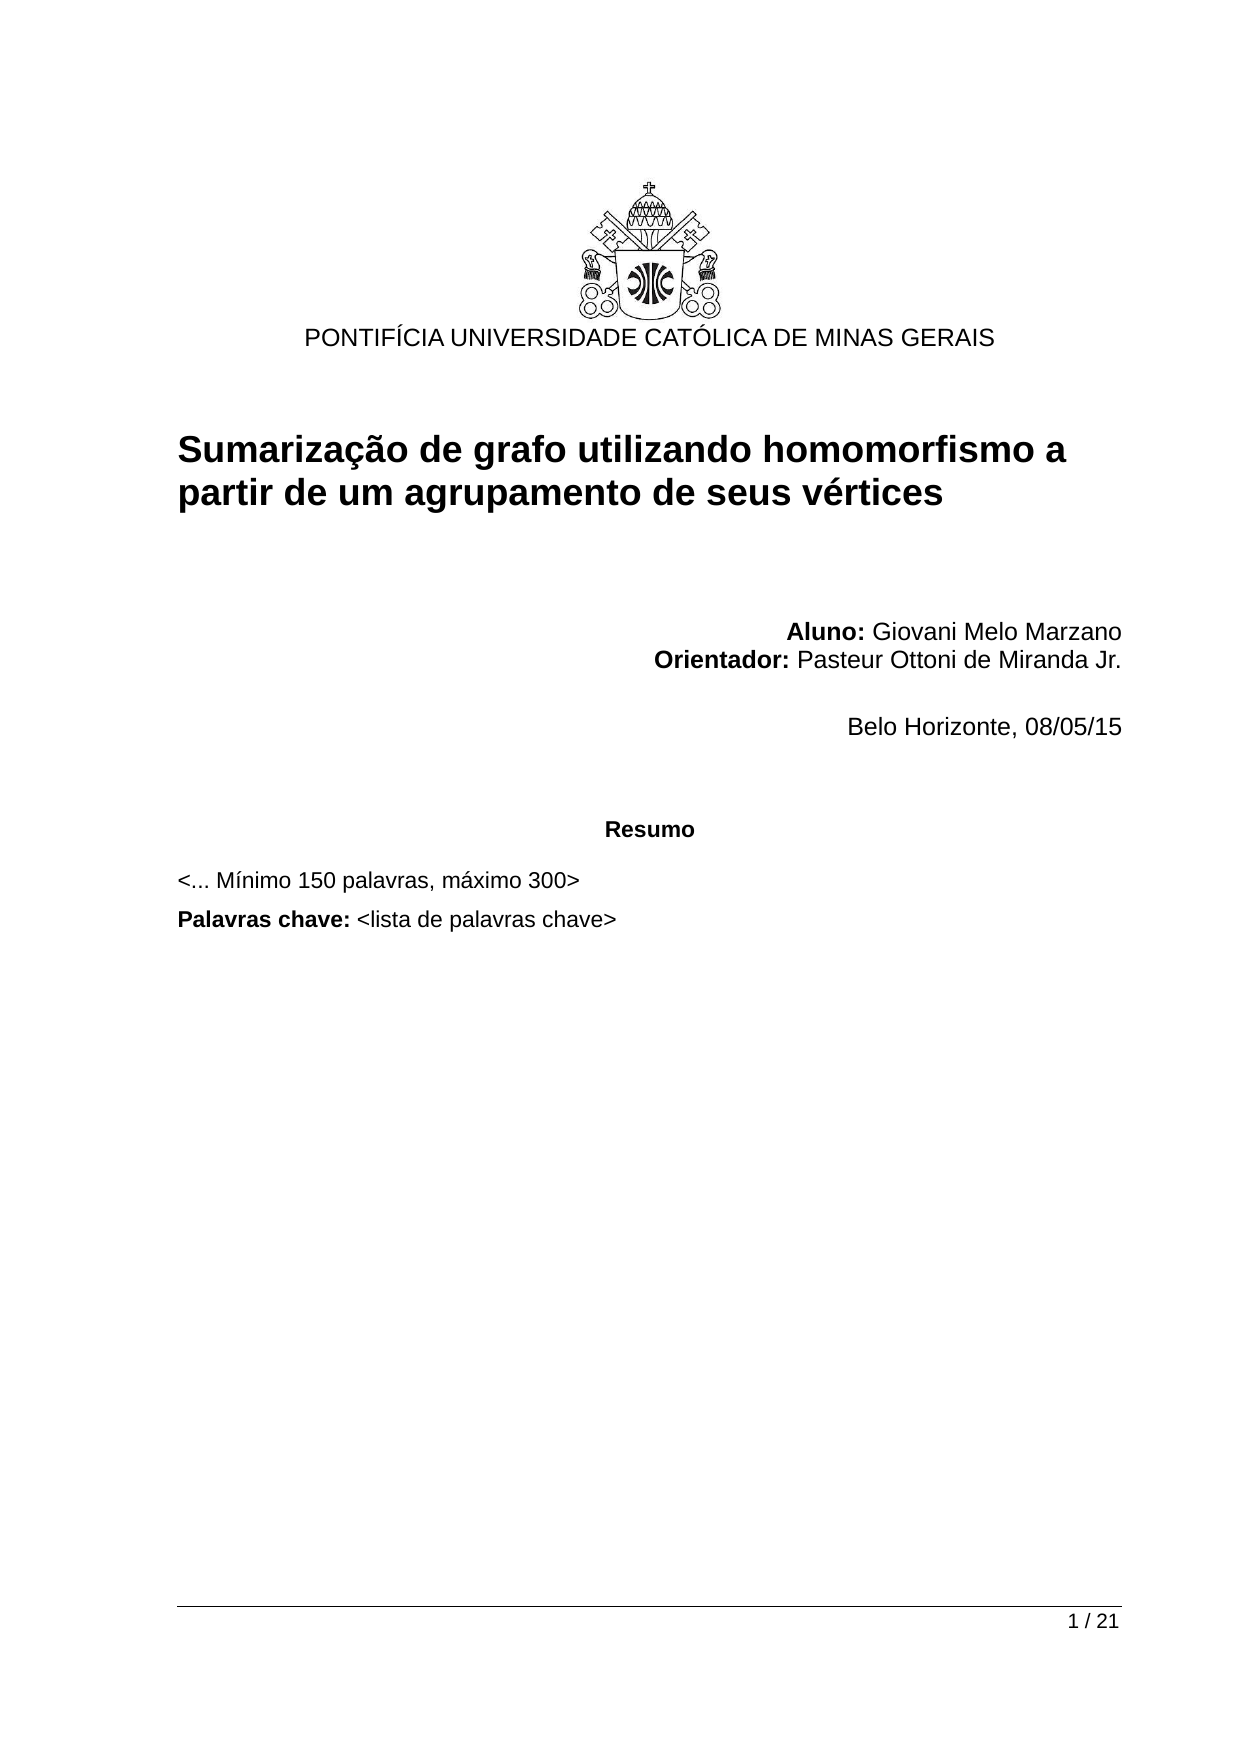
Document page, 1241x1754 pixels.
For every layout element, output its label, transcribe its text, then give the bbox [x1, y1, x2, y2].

text Resumo [177, 816, 1122, 842]
text Aluno: Giovani Melo Marzano [177, 617, 1122, 646]
text Palavras chave: <lista de palavras chave> [177, 906, 1122, 933]
text Orientador: Pasteur Ottoni de Miranda Jr. [177, 646, 1122, 674]
text <... Mínimo 150 palavras, máximo 300> [177, 867, 1122, 893]
picture [576, 177, 723, 323]
text Belo Horizonte, 08/05/15 [177, 712, 1122, 741]
text Pontifícia Universidade Católica de Minas Gerais [177, 323, 1122, 352]
title Sumarização de grafo utilizando homomorfismo a partir de um agrupamento de seus vértices [177, 427, 1122, 513]
